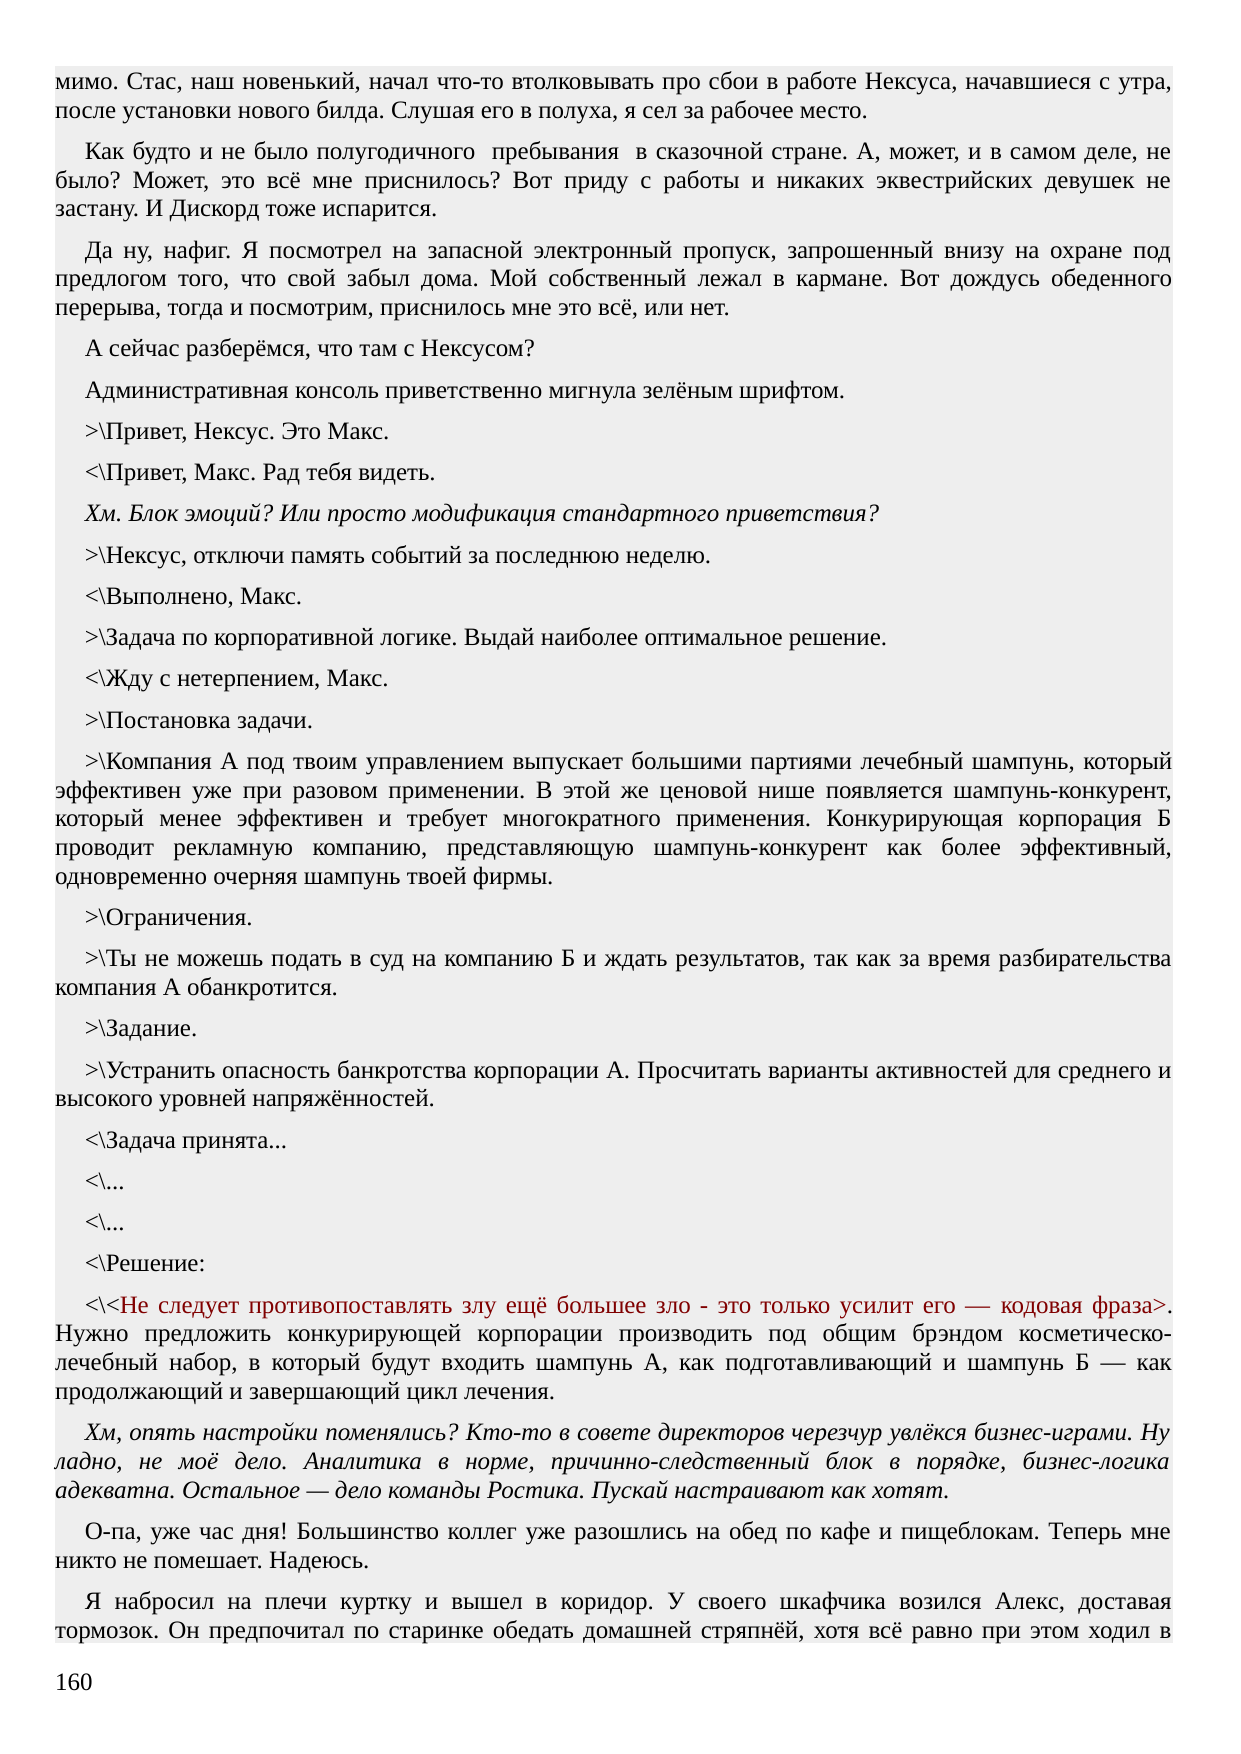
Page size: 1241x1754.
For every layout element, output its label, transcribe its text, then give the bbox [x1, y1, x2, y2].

text Хм. Блок эмоций? Или просто модификация стандартного приветствия? [55, 498, 1173, 527]
text >\Компания А под твоим управлением выпускает большими партиями лечебный шампунь, который эффективен уже при разовом применении. В этой же ценовой нише появляется шампунь-конкурент, который менее эффективен и требует многократного применения. Конкурирующая корпорация Б проводит рекламную компанию, представляющую шампунь-конкурент как более эффективный, одновременно очерняя шампунь твоей фирмы. [55, 746, 1173, 890]
text >\Задание. [55, 1013, 1173, 1042]
text <\Привет, Макс. Рад тебя видеть. [55, 457, 1173, 486]
text Хм, опять настройки поменялись? Кто-то в совете директоров черезчур увлёкся бизнес-играми. Ну ладно, не моё дело. Аналитика в норме, причинно-следственный блок в порядке, бизнес-логика адекватна. Остальное — дело команды Ростика. Пускай настраивают как хотят. [55, 1417, 1173, 1503]
text >\Устранить опасность банкротства корпорации А. Просчитать варианты активностей для среднего и высокого уровней напряжённостей. [55, 1055, 1173, 1112]
text <\... [55, 1207, 1173, 1236]
text Я набросил на плечи куртку и вышел в коридор. У своего шкафчика возился Алекс, доставая тормозок. Он предпочитал по старинке обедать домашней стряпнёй, хотя всё равно при этом ходил в [55, 1586, 1173, 1643]
text Да ну, нафиг. Я посмотрел на запасной электронный пропуск, запрошенный внизу на охране под предлогом того, что свой забыл дома. Мой собственный лежал в кармане. Вот дождусь обеденного перерыва, тогда и посмотрим, приснилось мне это всё, или нет. [55, 235, 1173, 321]
text >\Задача по корпоративной логике. Выдай наиболее оптимальное решение. [55, 622, 1173, 651]
text О-па, уже час дня! Большинство коллег уже разошлись на обед по кафе и пищеблокам. Теперь мне никто не помешает. Надеюсь. [55, 1516, 1173, 1573]
text Административная консоль приветственно мигнула зелёным шрифтом. [55, 375, 1173, 403]
text >\Ограничения. [55, 902, 1173, 931]
text А сейчас разберёмся, что там с Нексусом? [55, 333, 1173, 362]
text <\<Не следует противопоставлять злу ещё большее зло - это только усилит его — кодовая фраза>. Нужно предложить конкурирующей корпорации производить под общим брэндом косметическо-лечебный набор, в который будут входить шампунь А, как подготавливающий и шампунь Б — как продолжающий и завершающий цикл лечения. [55, 1290, 1173, 1405]
text мимо. Стас, наш новенький, начал что-то втолковывать про сбои в работе Нексуса, начавшиеся с утра, после установки нового билда. Слушая его в полуха, я сел за рабочее место. [55, 66, 1173, 123]
text >\Нексус, отключи память событий за последнюю неделю. [55, 540, 1173, 568]
text <\Решение: [55, 1248, 1173, 1277]
text Как будто и не было полугодичного пребывания в сказочной стране. А, может, и в самом деле, не было? Может, это всё мне приснилось? Вот приду с работы и никаких эквестрийских девушек не застану. И Дискорд тоже испарится. [55, 136, 1173, 222]
text >\Ты не можешь подать в суд на компанию Б и ждать результатов, так как за время разбирательства компания А обанкротится. [55, 943, 1173, 1001]
text >\Привет, Нексус. Это Макс. [55, 416, 1173, 445]
text <\Задача принята... [55, 1125, 1173, 1153]
text >\Постановка задачи. [55, 705, 1173, 733]
text <\... [55, 1166, 1173, 1195]
text <\Выполнено, Макс. [55, 581, 1173, 610]
text <\Жду с нетерпением, Макс. [55, 663, 1173, 692]
